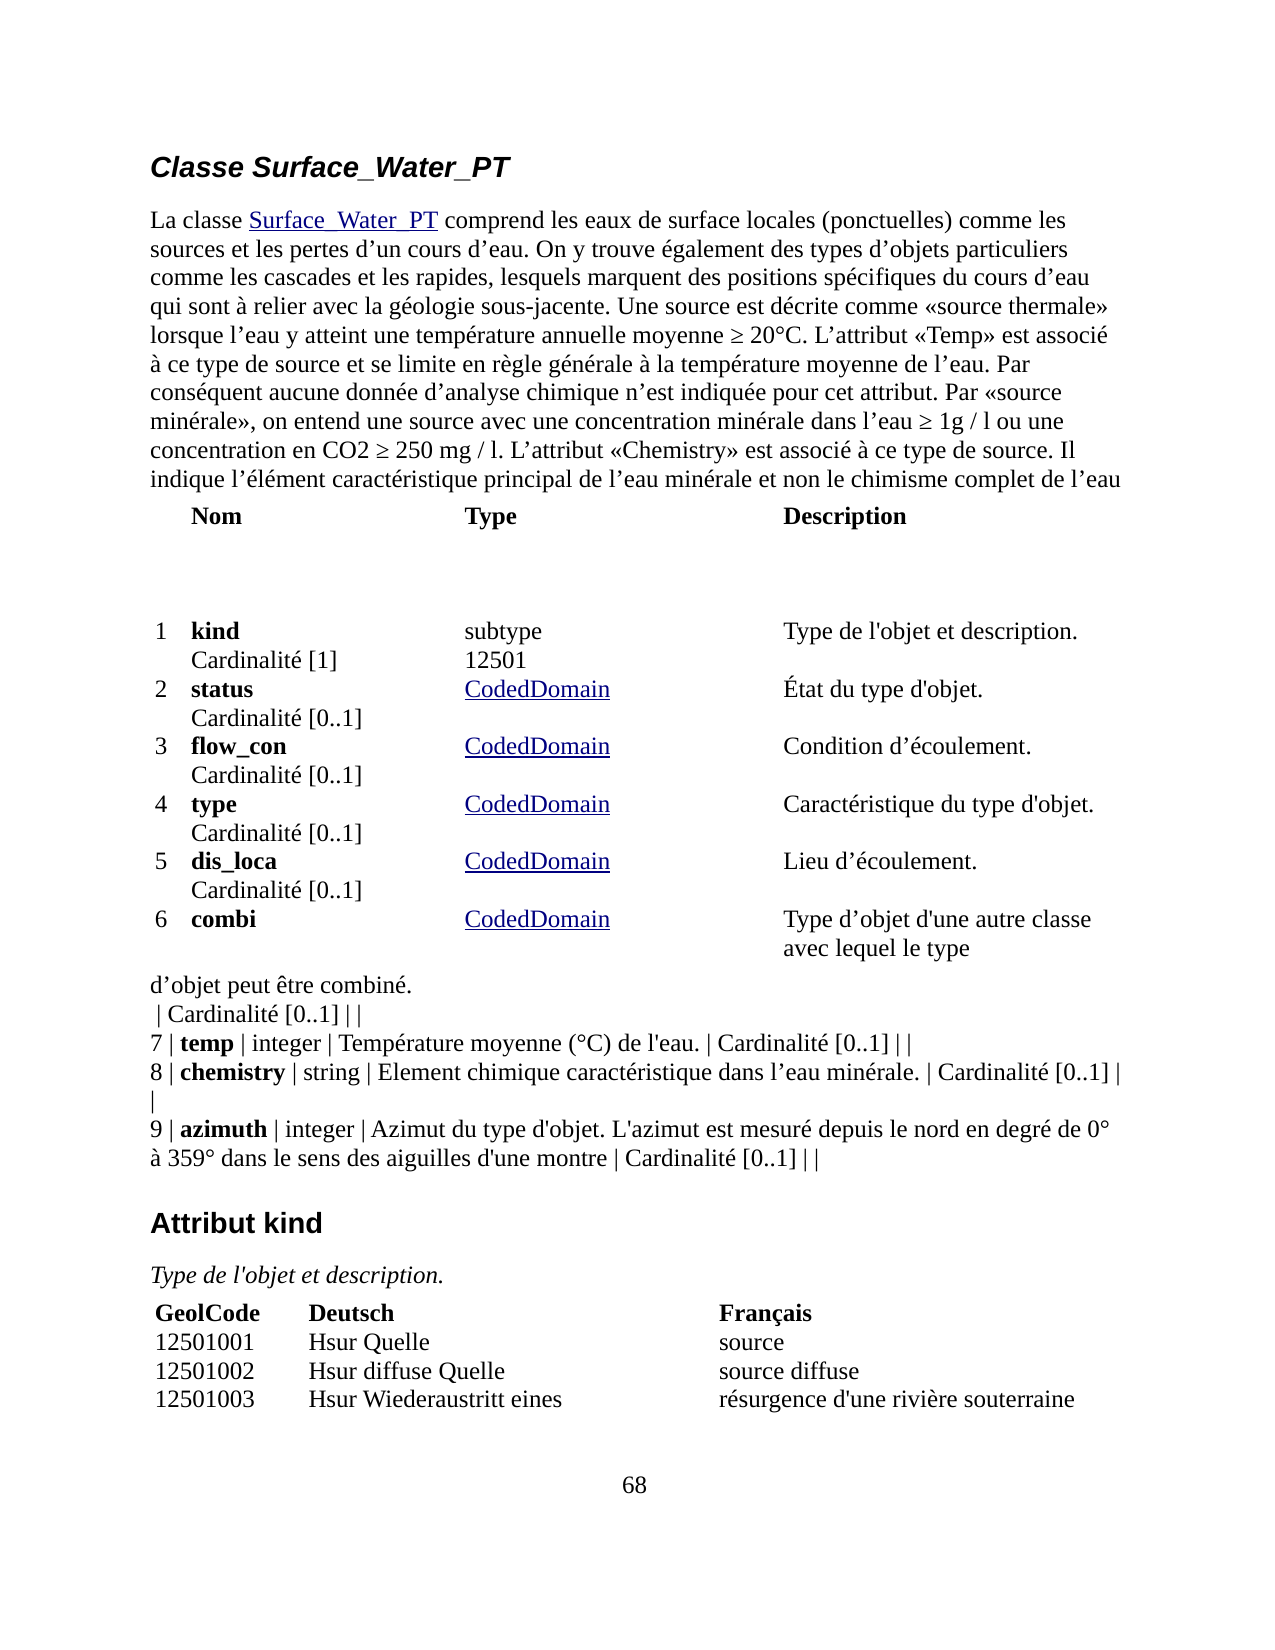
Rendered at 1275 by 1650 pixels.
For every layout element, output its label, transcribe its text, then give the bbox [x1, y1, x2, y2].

table_cell 2 [150, 674, 186, 703]
table_cell [150, 875, 186, 904]
table_cell Cardinalité [0..1] [186, 760, 460, 789]
table_cell 5 [150, 846, 186, 875]
table_header Nom [186, 501, 460, 616]
table_cell [150, 760, 186, 789]
table_header Description [779, 501, 1125, 616]
table_cell Type d’objet d'une autre classe avec lequel le type [779, 904, 1125, 961]
table_cell [150, 645, 186, 674]
table_cell [779, 818, 1125, 846]
table_cell CodedDomain [460, 904, 779, 961]
table_cell [150, 703, 186, 731]
table_cell subtype [460, 616, 779, 645]
table_cell Caractéristique du type d'objet. [779, 789, 1125, 818]
table_cell flow_con [186, 731, 460, 760]
table_header Type [460, 501, 779, 616]
subtitle Attribut kind [150, 1206, 1125, 1239]
table_cell [460, 703, 779, 731]
table_cell Cardinalité [0..1] [186, 703, 460, 731]
table_cell 12501001 [150, 1327, 304, 1356]
table_cell Hsur diffuse Quelle [304, 1356, 714, 1384]
table_cell 6 [150, 904, 186, 961]
table_cell Condition d’écoulement. [779, 731, 1125, 760]
table_cell [779, 645, 1125, 674]
table_cell CodedDomain [460, 731, 779, 760]
table_cell État du type d'objet. [779, 674, 1125, 703]
table_cell [779, 760, 1125, 789]
table_cell Hsur Quelle [304, 1327, 714, 1356]
table_cell CodedDomain [460, 674, 779, 703]
table_cell [460, 818, 779, 846]
table_cell Lieu d’écoulement. [779, 846, 1125, 875]
table_cell CodedDomain [460, 846, 779, 875]
table_cell Hsur Wiederaustritt eines [304, 1385, 714, 1413]
table_header Deutsch [304, 1298, 714, 1327]
table_cell 3 [150, 731, 186, 760]
table_header Français [714, 1298, 1125, 1327]
table_cell status [186, 674, 460, 703]
table_cell [460, 875, 779, 904]
text Type de l'objet et description. [150, 1261, 1125, 1289]
table_cell Cardinalité [1] [186, 645, 460, 674]
table_cell Cardinalité [0..1] [186, 818, 460, 846]
table_cell CodedDomain [460, 789, 779, 818]
subtitle Classe Surface_Water_PT [150, 150, 1125, 183]
table_cell 12501 [460, 645, 779, 674]
table_cell 12501002 [150, 1356, 304, 1384]
table_cell résurgence d'une rivière souterraine [714, 1385, 1125, 1413]
table_cell [460, 760, 779, 789]
table_header GeolCode [150, 1298, 304, 1327]
table_cell source diffuse [714, 1356, 1125, 1384]
text d’objet peut être combiné. | Cardinalité [0..1] | | 7 | temp | integer | Température moyenne (°C) de l'eau. | Cardinalité [0..1] | | 8 | chemistry | string | Element chimique caractéristique dans l’eau minérale. | Cardinalité [0..1] | | 9 | azimuth | integer | Azimut du type d'objet. L'azimut est mesuré depuis le nord en degré de 0° à 359° dans le sens des aiguilles d'une montre | Cardinalité [0..1] | | [150, 970, 1125, 1172]
table_cell 12501003 [150, 1385, 304, 1413]
table_cell [779, 703, 1125, 731]
table_cell combi [186, 904, 460, 961]
table_cell [150, 818, 186, 846]
table_cell type [186, 789, 460, 818]
table_cell 1 [150, 616, 186, 645]
table_cell [779, 875, 1125, 904]
table_cell source [714, 1327, 1125, 1356]
table_header [150, 501, 186, 616]
table_cell Cardinalité [0..1] [186, 875, 460, 904]
table_cell dis_loca [186, 846, 460, 875]
table_cell 4 [150, 789, 186, 818]
table_cell Type de l'objet et description. [779, 616, 1125, 645]
table_cell kind [186, 616, 460, 645]
text La classe Surface_Water_PT comprend les eaux de surface locales (ponctuelles) comme les sources et les pertes d’un cours d’eau. On y trouve également des types d’objets particuliers comme les cascades et les rapides, lesquels marquent des positions spécifiques du cours d’eau qui sont à relier avec la géologie sous-jacente. Une source est décrite comme «source thermale» lorsque l’eau y atteint une température annuelle moyenne ≥ 20°C. L’attribut «Temp» est associé à ce type de source et se limite en règle générale à la température moyenne de l’eau. Par conséquent aucune donnée d’analyse chimique n’est indiquée pour cet attribut. Par «source minérale», on entend une source avec une concentration minérale dans l’eau ≥ 1g / l ou une concentration en CO2 ≥ 250 mg / l. L’attribut «Chemistry» est associé à ce type de source. Il indique l’élément caractéristique principal de l’eau minérale et non le chimisme complet de l’eau [150, 205, 1125, 492]
